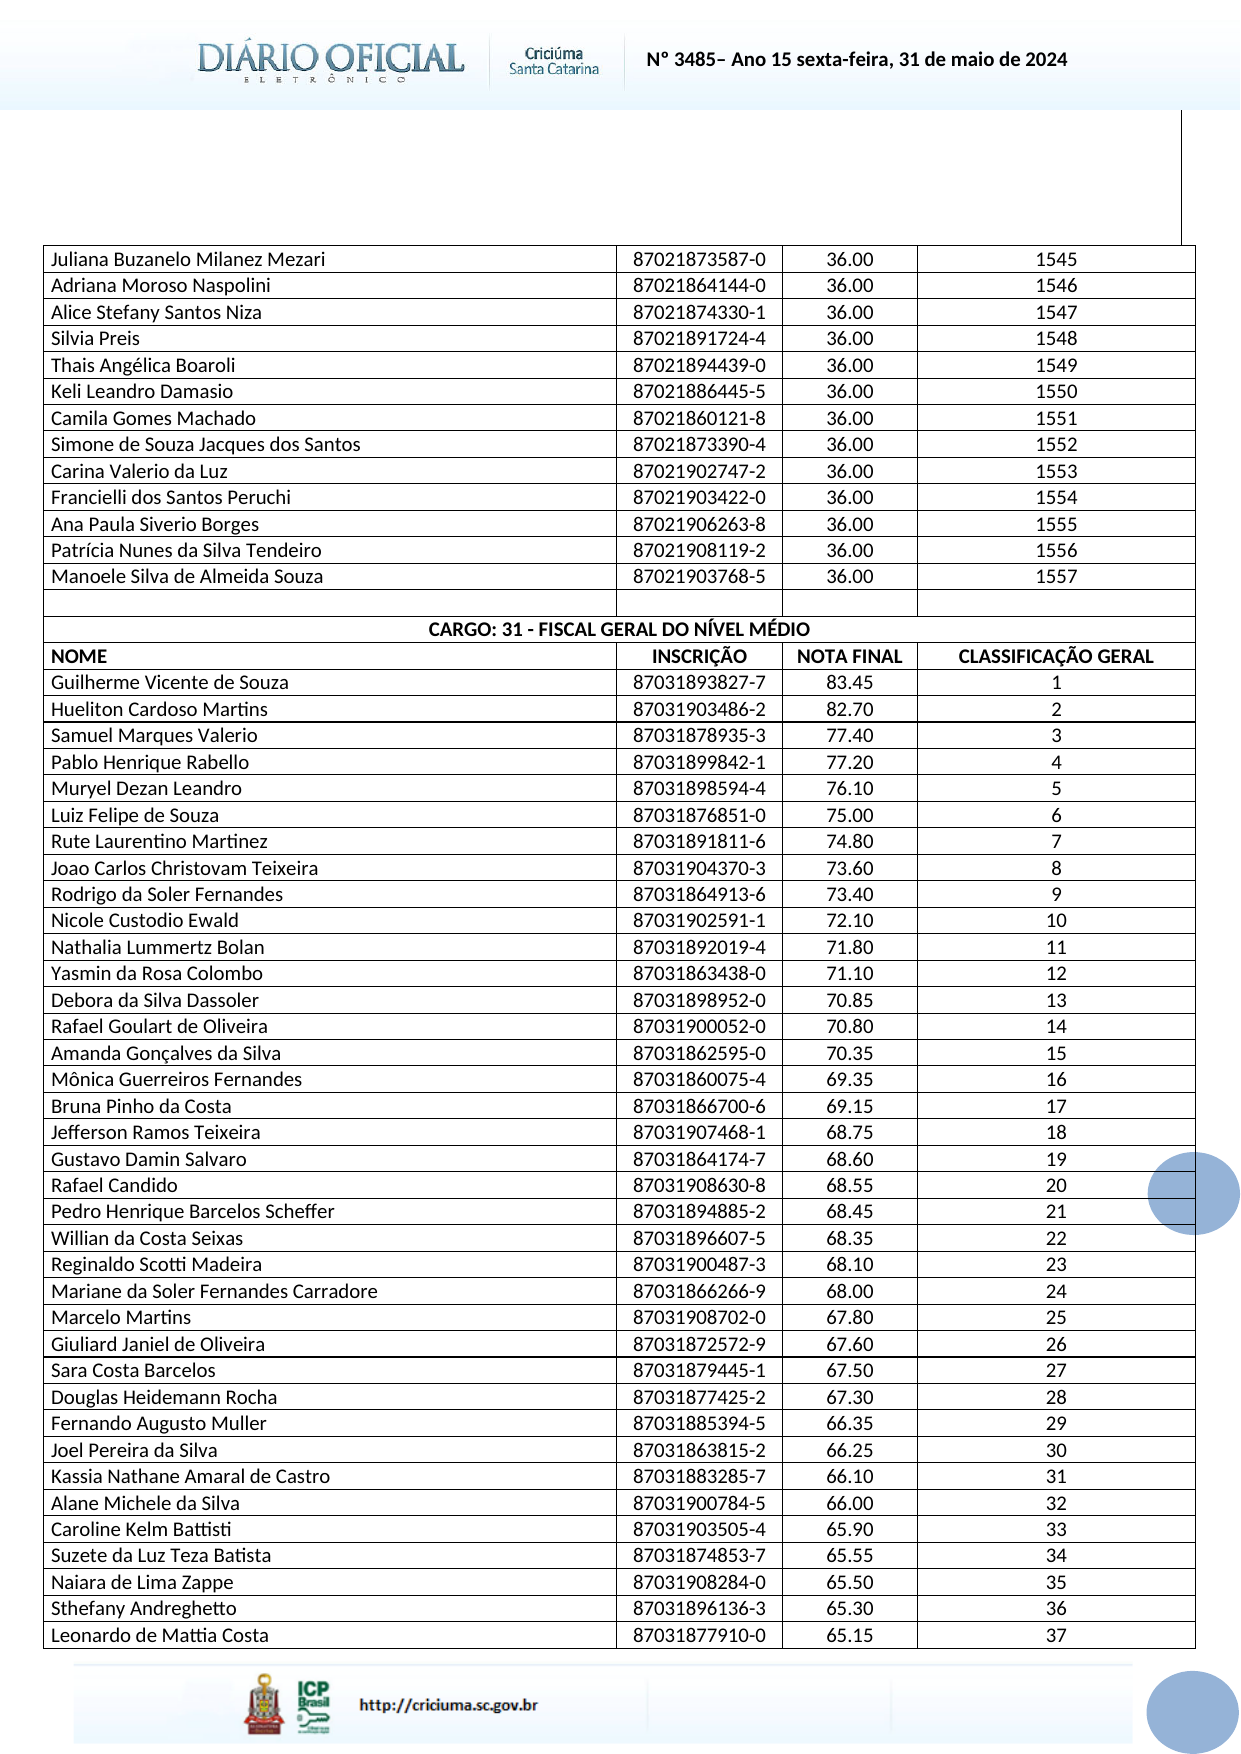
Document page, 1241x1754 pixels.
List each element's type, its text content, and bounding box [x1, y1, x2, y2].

table_cell 87031908284-0 [617, 1569, 782, 1594]
table_cell 87031876851-0 [617, 802, 782, 827]
table_cell 1552 [918, 431, 1195, 457]
table_cell 1549 [918, 352, 1195, 377]
table_cell 69.15 [783, 1093, 917, 1118]
table_cell 35 [918, 1569, 1195, 1594]
table_cell 87021873390-4 [617, 431, 782, 457]
table_cell 28 [918, 1384, 1195, 1409]
table_cell 31 [918, 1463, 1195, 1489]
table_cell 87031900052-0 [617, 1014, 782, 1039]
table_cell 4 [918, 749, 1195, 774]
table_cell Carina Valerio da Luz [44, 458, 616, 483]
table_cell [783, 590, 917, 616]
table_cell 74.80 [783, 828, 917, 854]
table_cell 87021886445-5 [617, 379, 782, 404]
table_cell 67.80 [783, 1305, 917, 1330]
table_cell 87021894439-0 [617, 352, 782, 377]
table_cell Amanda Gonçalves da Silva [44, 1040, 616, 1065]
table_cell 1548 [918, 326, 1195, 351]
table_cell Samuel Marques Valerio [44, 723, 616, 748]
table_cell Fernando Augusto Muller [44, 1410, 616, 1436]
table_cell 68.35 [783, 1225, 917, 1251]
table_cell 87031898594-4 [617, 775, 782, 801]
table_cell 1546 [918, 273, 1195, 298]
table_cell 36.00 [783, 431, 917, 457]
table_cell 66.25 [783, 1437, 917, 1462]
table_cell 87031863815-2 [617, 1437, 782, 1462]
table_cell 36.00 [783, 273, 917, 298]
table_cell 87031903505-4 [617, 1516, 782, 1542]
table_cell Willian da Costa Seixas [44, 1225, 616, 1251]
table_cell Rute Laurentino Martinez [44, 828, 616, 854]
table_cell Rodrigo da Soler Fernandes [44, 881, 616, 907]
table_cell Marcelo Martins [44, 1305, 616, 1330]
table_cell Leonardo de Mattia Costa [44, 1622, 616, 1647]
table_cell 36.00 [783, 246, 917, 272]
table_cell 87031864174-7 [617, 1146, 782, 1171]
table_cell Alane Michele da Silva [44, 1490, 616, 1515]
table_cell 36.00 [783, 379, 917, 404]
table_cell 24 [918, 1278, 1195, 1303]
table_cell 65.15 [783, 1622, 917, 1647]
table_cell 87021891724-4 [617, 326, 782, 351]
table_cell Douglas Heidemann Rocha [44, 1384, 616, 1409]
table_cell Caroline Kelm Battisti [44, 1516, 616, 1542]
table_cell 87021906263-8 [617, 511, 782, 536]
table_cell 72.10 [783, 908, 917, 933]
table_cell 29 [918, 1410, 1195, 1436]
table_cell 75.00 [783, 802, 917, 827]
table_cell 67.30 [783, 1384, 917, 1409]
table_cell 87021873587-0 [617, 246, 782, 272]
table_cell NOTA FINAL [783, 643, 917, 668]
table_cell 15 [918, 1040, 1195, 1065]
table_cell 66.35 [783, 1410, 917, 1436]
table_cell 8 [918, 855, 1195, 880]
table_cell 87031883285-7 [617, 1463, 782, 1489]
table_cell Alice Stefany Santos Niza [44, 299, 616, 324]
table_cell 87021864144-0 [617, 273, 782, 298]
table_cell 71.10 [783, 961, 917, 986]
table_cell [617, 590, 782, 616]
table_cell 36.00 [783, 458, 917, 483]
table_cell Hueliton Cardoso Martins [44, 696, 616, 721]
table_cell Sthefany Andreghetto [44, 1596, 616, 1621]
table_cell 87031893827-7 [617, 670, 782, 695]
table_cell INSCRIÇÃO [617, 643, 782, 668]
table_cell 87021903422-0 [617, 484, 782, 510]
table_cell Bruna Pinho da Costa [44, 1093, 616, 1118]
table_cell Luiz Felipe de Souza [44, 802, 616, 827]
table_cell 6 [918, 802, 1195, 827]
table_cell 68.60 [783, 1146, 917, 1171]
table_cell 1557 [918, 564, 1195, 589]
table_cell 87021903768-5 [617, 564, 782, 589]
table_cell 87031903486-2 [617, 696, 782, 721]
table_cell 87031896136-3 [617, 1596, 782, 1621]
table_cell [44, 590, 616, 616]
table_cell 21 [918, 1199, 1161, 1224]
table_cell 36.00 [783, 564, 917, 589]
table_cell 14 [918, 1014, 1195, 1039]
table_cell 22 [918, 1225, 1195, 1251]
table_cell 82.70 [783, 696, 917, 721]
table_cell 1551 [918, 405, 1195, 430]
table_cell Nicole Custodio Ewald [44, 908, 616, 933]
table_cell Rafael Candido [44, 1172, 616, 1198]
table_cell 27 [918, 1358, 1195, 1383]
table_cell 17 [918, 1093, 1195, 1118]
table_cell 87031904370-3 [617, 855, 782, 880]
table_cell Nathalia Lummertz Bolan [44, 934, 616, 959]
table_cell 71.80 [783, 934, 917, 959]
table_cell 87031900784-5 [617, 1490, 782, 1515]
table_cell Mônica Guerreiros Fernandes [44, 1066, 616, 1092]
table_cell Pedro Henrique Barcelos Scheffer [44, 1199, 616, 1224]
table_cell 87031908630-8 [617, 1172, 782, 1198]
table_cell NOME [44, 643, 616, 668]
table_cell 87031892019-4 [617, 934, 782, 959]
table_cell 26 [918, 1331, 1195, 1356]
table_cell Kassia Nathane Amaral de Castro [44, 1463, 616, 1489]
table_cell Francielli dos Santos Peruchi [44, 484, 616, 510]
table_cell 70.35 [783, 1040, 917, 1065]
table_cell Camila Gomes Machado [44, 405, 616, 430]
table_cell [918, 590, 1195, 616]
table_cell 70.80 [783, 1014, 917, 1039]
table_cell 32 [918, 1490, 1195, 1515]
table_cell Muryel Dezan Leandro [44, 775, 616, 801]
table_cell 13 [918, 987, 1195, 1012]
table_cell Yasmin da Rosa Colombo [44, 961, 616, 986]
table_cell 87031877425-2 [617, 1384, 782, 1409]
table_cell Simone de Souza Jacques dos Santos [44, 431, 616, 457]
table_cell 87031896607-5 [617, 1225, 782, 1251]
table_cell 66.10 [783, 1463, 917, 1489]
table_cell Gustavo Damin Salvaro [44, 1146, 616, 1171]
table_cell Reginaldo Scotti Madeira [44, 1252, 616, 1277]
table_cell 36.00 [783, 352, 917, 377]
table_cell 87031864913-6 [617, 881, 782, 907]
table_cell 68.45 [783, 1199, 917, 1224]
table_cell 87031862595-0 [617, 1040, 782, 1065]
table_cell 33 [918, 1516, 1195, 1542]
table_cell 87031872572-9 [617, 1331, 782, 1356]
table_cell 87031899842-1 [617, 749, 782, 774]
table_cell 87031891811-6 [617, 828, 782, 854]
table_cell 87031907468-1 [617, 1119, 782, 1145]
table_cell 67.60 [783, 1331, 917, 1356]
table_cell 66.00 [783, 1490, 917, 1515]
table_cell 83.45 [783, 670, 917, 695]
table_cell 87031902591-1 [617, 908, 782, 933]
table_cell 36.00 [783, 326, 917, 351]
table_cell 87021902747-2 [617, 458, 782, 483]
table_cell 37 [918, 1622, 1195, 1647]
table_cell Suzete da Luz Teza Batista [44, 1543, 616, 1568]
table_cell Guilherme Vicente de Souza [44, 670, 616, 695]
table_cell 68.00 [783, 1278, 917, 1303]
table_cell 73.60 [783, 855, 917, 880]
table_cell 1547 [918, 299, 1195, 324]
table_cell 1554 [918, 484, 1195, 510]
table_cell 34 [918, 1543, 1195, 1568]
table_cell 2 [918, 696, 1195, 721]
table_cell 7 [918, 828, 1195, 854]
table_cell 87031878935-3 [617, 723, 782, 748]
table_cell 25 [918, 1305, 1195, 1330]
table_cell 87021874330-1 [617, 299, 782, 324]
table_cell Patrícia Nunes da Silva Tendeiro [44, 537, 616, 563]
table_cell 36.00 [783, 405, 917, 430]
table_cell 87031866266-9 [617, 1278, 782, 1303]
table_cell Rafael Goulart de Oliveira [44, 1014, 616, 1039]
table_cell Pablo Henrique Rabello [44, 749, 616, 774]
table_cell 18 [918, 1119, 1195, 1145]
table_cell Naiara de Lima Zappe [44, 1569, 616, 1594]
table_cell 87031874853-7 [617, 1543, 782, 1568]
table_cell 87021908119-2 [617, 537, 782, 563]
table_cell 69.35 [783, 1066, 917, 1092]
table_cell 16 [918, 1066, 1195, 1092]
table_cell 87031885394-5 [617, 1410, 782, 1436]
table_cell 30 [918, 1437, 1195, 1462]
table_cell 10 [918, 908, 1195, 933]
table_cell 67.50 [783, 1358, 917, 1383]
table_cell Juliana Buzanelo Milanez Mezari [44, 246, 616, 272]
table_cell Joel Pereira da Silva [44, 1437, 616, 1462]
table_cell 68.55 [783, 1172, 917, 1198]
table_cell 36.00 [783, 511, 917, 536]
table_cell Ana Paula Siverio Borges [44, 511, 616, 536]
table_cell 70.85 [783, 987, 917, 1012]
table_cell 23 [918, 1252, 1195, 1277]
table_cell Silvia Preis [44, 326, 616, 351]
table_cell 65.55 [783, 1543, 917, 1568]
table_cell 68.75 [783, 1119, 917, 1145]
table_cell 87031863438-0 [617, 961, 782, 986]
table_cell 77.20 [783, 749, 917, 774]
table_cell 1 [918, 670, 1195, 695]
table_cell 36.00 [783, 299, 917, 324]
table_cell 87031860075-4 [617, 1066, 782, 1092]
table_cell 1556 [918, 537, 1195, 563]
table_cell CLASSIFICAÇÃO GERAL [918, 643, 1195, 668]
table_cell Thais Angélica Boaroli [44, 352, 616, 377]
table_cell 5 [918, 775, 1195, 801]
table_cell 87031908702-0 [617, 1305, 782, 1330]
table_cell 87031894885-2 [617, 1199, 782, 1224]
table_cell 87031866700-6 [617, 1093, 782, 1118]
table_cell 1550 [918, 379, 1195, 404]
table_cell 1555 [918, 511, 1195, 536]
table_cell 12 [918, 961, 1195, 986]
table_cell 87031898952-0 [617, 987, 782, 1012]
table_cell Sara Costa Barcelos [44, 1358, 616, 1383]
table_cell 87031879445-1 [617, 1358, 782, 1383]
table_cell 68.10 [783, 1252, 917, 1277]
table_cell 3 [918, 723, 1195, 748]
table_cell Debora da Silva Dassoler [44, 987, 616, 1012]
table_cell 20 [918, 1172, 1153, 1198]
table_cell 1545 [918, 246, 1195, 272]
table_cell 36.00 [783, 484, 917, 510]
table_cell Mariane da Soler Fernandes Carradore [44, 1278, 616, 1303]
table_cell 65.30 [783, 1596, 917, 1621]
table_cell 76.10 [783, 775, 917, 801]
table_cell CARGO: 31 - FISCAL GERAL DO NÍVEL MÉDIO [44, 617, 1195, 642]
table_cell 87031877910-0 [617, 1622, 782, 1647]
table_cell 19 [918, 1146, 1195, 1171]
table_cell 65.90 [783, 1516, 917, 1542]
table_cell Adriana Moroso Naspolini [44, 273, 616, 298]
table_cell Giuliard Janiel de Oliveira [44, 1331, 616, 1356]
table_cell 36 [918, 1596, 1195, 1621]
table_cell 73.40 [783, 881, 917, 907]
table_cell 87031900487-3 [617, 1252, 782, 1277]
table_cell 9 [918, 881, 1195, 907]
table_cell Keli Leandro Damasio [44, 379, 616, 404]
table_cell 87021860121-8 [617, 405, 782, 430]
table_cell 1553 [918, 458, 1195, 483]
table_cell 65.50 [783, 1569, 917, 1594]
table_cell 11 [918, 934, 1195, 959]
table_cell Manoele Silva de Almeida Souza [44, 564, 616, 589]
table_cell 36.00 [783, 537, 917, 563]
table_cell 77.40 [783, 723, 917, 748]
table_cell Jefferson Ramos Teixeira [44, 1119, 616, 1145]
table_cell Joao Carlos Christovam Teixeira [44, 855, 616, 880]
